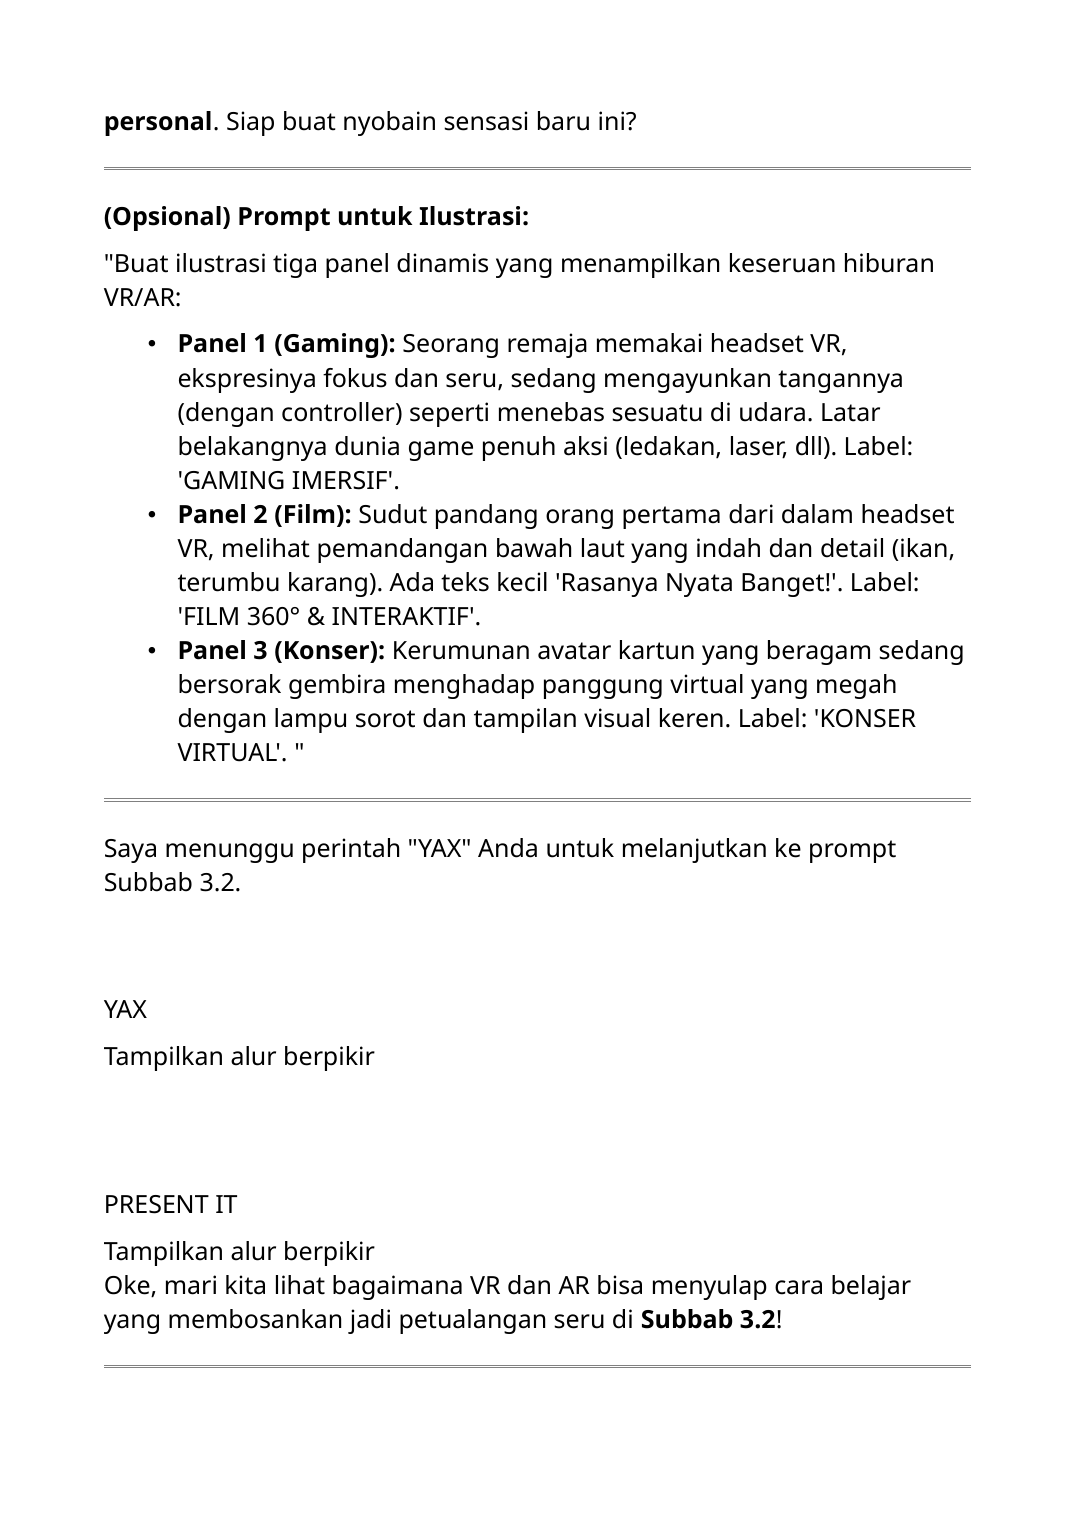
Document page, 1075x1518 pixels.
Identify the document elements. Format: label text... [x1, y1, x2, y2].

text "Buat ilustrasi tiga panel dinamis yang menampilkan keseruan hiburan VR/AR: [103, 246, 971, 314]
text YAX [103, 992, 971, 1026]
text Oke, mari kita lihat bagaimana VR dan AR bisa menyulap cara belajar yang membosankan jadi petualangan seru di Subbab 3.2! [103, 1267, 971, 1336]
text personal. Siap buat nyobain sensasi baru ini? [103, 103, 971, 138]
text Saya menunggu perintah "YAX" Anda untuk melanjutkan ke prompt Subbab 3.2. [103, 830, 971, 898]
text PRESENT IT [103, 1187, 971, 1221]
text Tampilkan alur berpikir [103, 1038, 971, 1072]
text (Opsional) Prompt untuk Ilustrasi: [103, 199, 971, 233]
text Tampilkan alur berpikir [103, 1233, 971, 1267]
list Panel 1 (Gaming): Seorang remaja memakai headset VR, ekspresinya fokus dan seru, sedang mengayunkan tangannya (dengan controller) seperti menebas sesuatu di udara. Latar belakangnya dunia game penuh aksi (ledakan, laser, dll). Label: 'GAMING IMERSIF'. [148, 326, 971, 496]
list Panel 2 (Film): Sudut pandang orang pertama dari dalam headset VR, melihat pemandangan bawah laut yang indah dan detail (ikan, terumbu karang). Ada teks kecil 'Rasanya Nyata Banget!'. Label: 'FILM 360° & INTERAKTIF'. [148, 496, 971, 633]
list Panel 3 (Konser): Kerumunan avatar kartun yang beragam sedang bersorak gembira menghadap panggung virtual yang megah dengan lampu sorot dan tampilan visual keren. Label: 'KONSER VIRTUAL'. " [148, 633, 971, 769]
